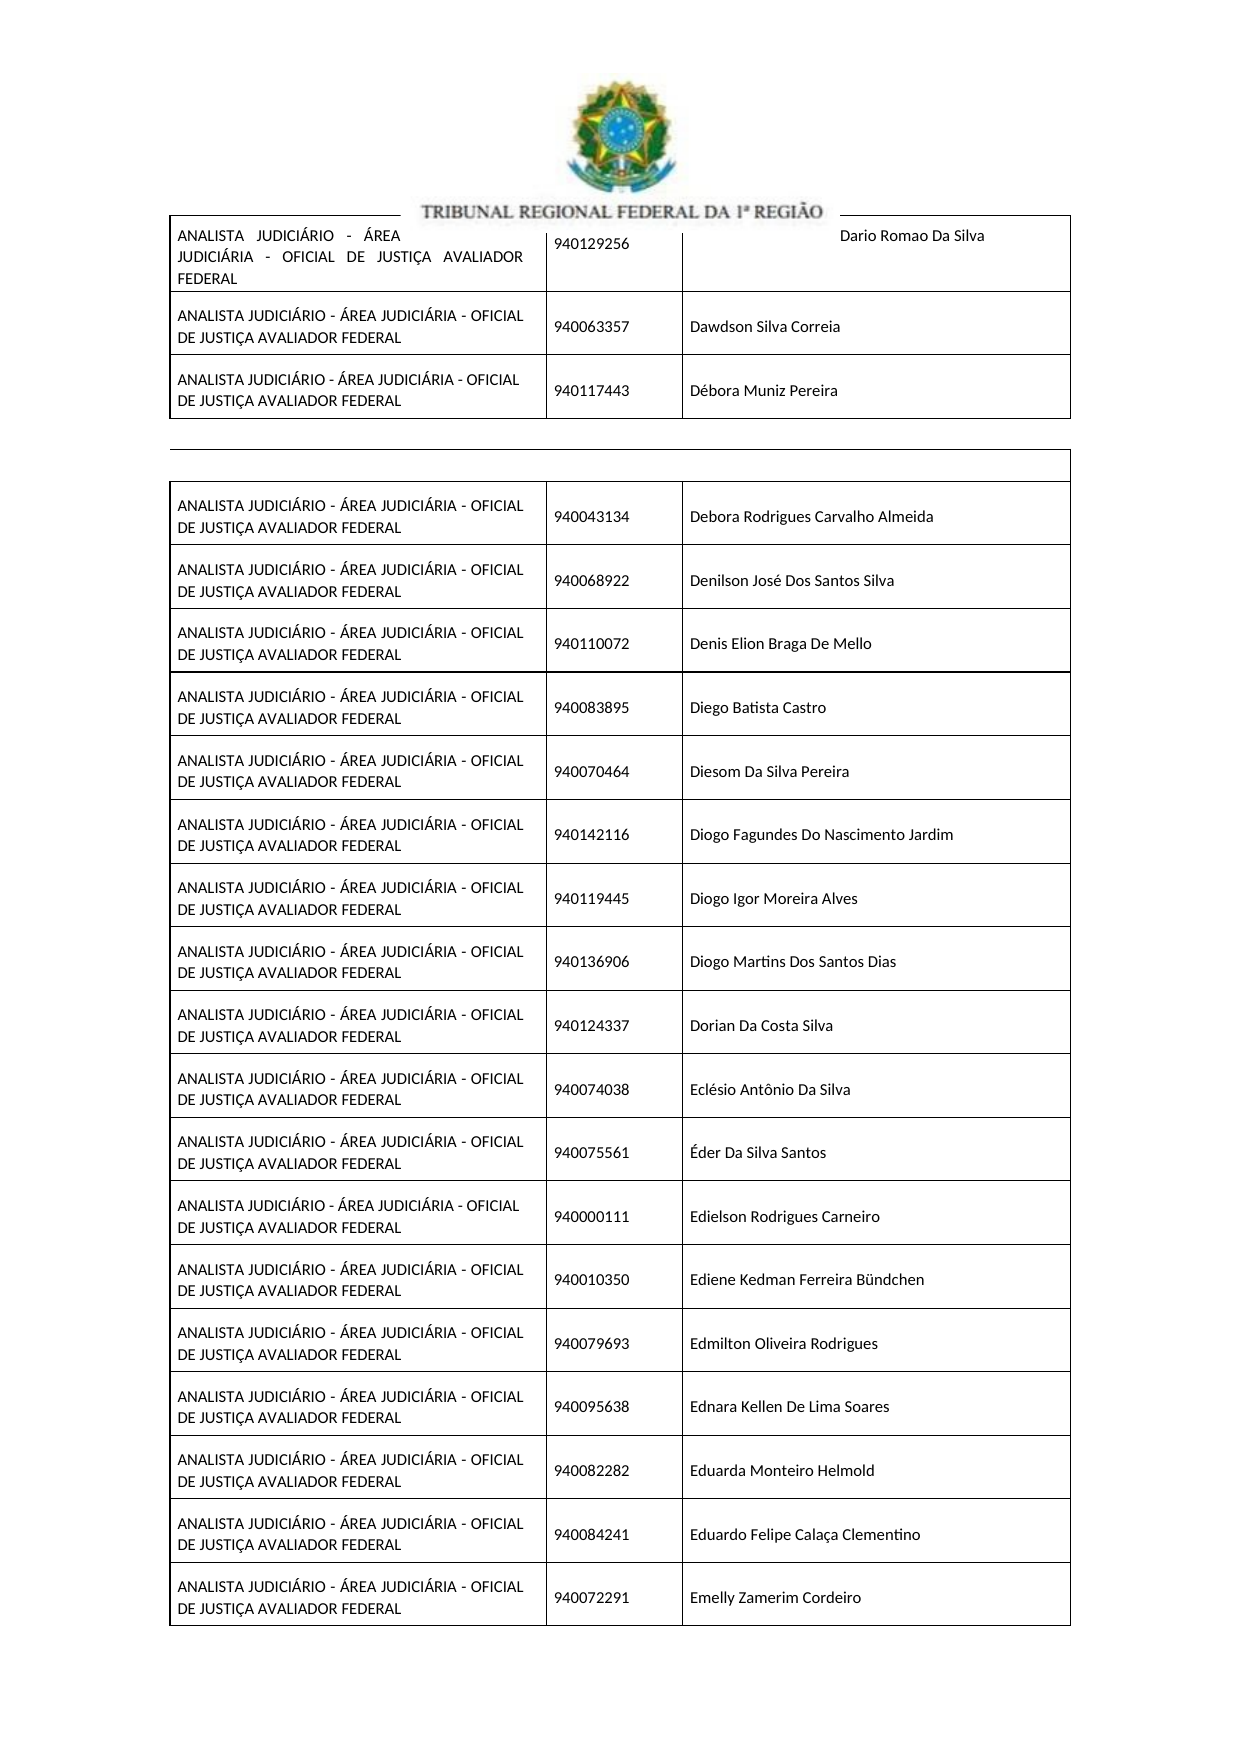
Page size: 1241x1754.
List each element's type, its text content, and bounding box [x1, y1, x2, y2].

table_cell 940082282 [547, 1436, 682, 1498]
table_cell ANALISTA JUDICIÁRIO - ÁREA JUDICIÁRIA - OFICIAL DE JUSTIÇA AVALIADOR FEDERAL [171, 800, 546, 862]
table_cell Dario Romao Da Silva [683, 216, 1070, 291]
table_cell Diogo Igor Moreira Alves [683, 864, 1070, 926]
table_cell Débora Muniz Pereira [683, 355, 1070, 418]
table_cell 940010350 [547, 1245, 682, 1307]
table_cell ANALISTA JUDICIÁRIO - ÁREA JUDICIÁRIA - OFICIAL DE JUSTIÇA AVALIADOR FEDERAL [171, 482, 546, 544]
table_cell ANALISTA JUDICIÁRIO - ÁREA JUDICIÁRIA - OFICIAL DE JUSTIÇA AVALIADOR FEDERAL [171, 292, 546, 354]
table_cell 940095638 [547, 1372, 682, 1434]
table_cell ANALISTA JUDICIÁRIO - ÁREA JUDICIÁRIA - OFICIAL DE JUSTIÇA AVALIADOR FEDERAL [171, 864, 546, 926]
table_cell 940119445 [547, 864, 682, 926]
table_header NOME [683, 450, 1070, 481]
table_cell ANALISTA JUDICIÁRIO - ÁREA JUDICIÁRIA - OFICIAL DE JUSTIÇA AVALIADOR FEDERAL [171, 673, 546, 735]
table_cell Edielson Rodrigues Carneiro [683, 1181, 1070, 1244]
table_cell 940063357 [547, 292, 682, 354]
table_cell ANALISTA JUDICIÁRIO - ÁREA JUDICIÁRIA - OFICIAL DE JUSTIÇA AVALIADOR FEDERAL [171, 609, 546, 671]
table_cell ANALISTA JUDICIÁRIO - ÁREA JUDICIÁRIA - OFICIAL DE JUSTIÇA AVALIADOR FEDERAL [171, 1181, 546, 1244]
table_cell ANALISTA JUDICIÁRIO - ÁREA JUDICIÁRIA - OFICIAL DE JUSTIÇA AVALIADOR FEDERAL [171, 1436, 546, 1498]
table_cell Ednara Kellen De Lima Soares [683, 1372, 1070, 1434]
table_cell 940142116 [547, 800, 682, 862]
table_cell Diesom Da Silva Pereira [683, 736, 1070, 799]
table_cell 940075561 [547, 1118, 682, 1180]
table_cell ANALISTA JUDICIÁRIO - ÁREA JUDICIÁRIA - OFICIAL DE JUSTIÇA AVALIADOR FEDERAL [171, 1563, 546, 1625]
table_cell Ediene Kedman Ferreira Bündchen [683, 1245, 1070, 1307]
table_cell 940129256 [547, 233, 682, 291]
table_header CARGO [170, 450, 546, 481]
table_cell 940068922 [547, 545, 682, 608]
table_cell Edmilton Oliveira Rodrigues [683, 1309, 1070, 1371]
table_cell 940074038 [547, 1054, 682, 1117]
table_cell ANALISTA JUDICIÁRIO - ÁREA JUDICIÁRIA - OFICIAL DE JUSTIÇA AVALIADOR FEDERAL [171, 1054, 546, 1117]
table_cell ANALISTA JUDICIÁRIO - ÁREA JUDICIÁRIA - OFICIAL DE JUSTIÇA AVALIADOR FEDERAL [171, 355, 546, 418]
table_cell Diego Batista Castro [683, 673, 1070, 735]
table_cell ANALISTA JUDICIÁRIO - ÁREA JUDICIÁRIA - OFICIAL DE JUSTIÇA AVALIADOR FEDERAL [171, 545, 546, 608]
table_cell ANALISTA JUDICIÁRIO - ÁREA JUDICIÁRIA - OFICIAL DE JUSTIÇA AVALIADOR FEDERAL [171, 1309, 546, 1371]
table_cell ANALISTA JUDICIÁRIO - ÁREA JUDICIÁRIA - OFICIAL DE JUSTIÇA AVALIADOR FEDERAL [171, 1245, 546, 1307]
table_cell 940084241 [547, 1499, 682, 1562]
table_cell Diogo Fagundes Do Nascimento Jardim [683, 800, 1070, 862]
table_cell 940136906 [547, 927, 682, 989]
table_cell ANALISTA JUDICIÁRIO - ÁREA JUDICIÁRIA - OFICIAL DE JUSTIÇA AVALIADOR FEDERAL [171, 1372, 546, 1434]
table_cell ANALISTA JUDICIÁRIO - ÁREA JUDICIÁRIA - OFICIAL DE JUSTIÇA AVALIADOR FEDERAL [171, 1499, 546, 1562]
table_cell ANALISTA JUDICIÁRIO - ÁREA JUDICIÁRIA - OFICIAL DE JUSTIÇA AVALIADOR FEDERAL [171, 216, 546, 291]
table_cell ANALISTA JUDICIÁRIO - ÁREA JUDICIÁRIA - OFICIAL DE JUSTIÇA AVALIADOR FEDERAL [171, 991, 546, 1053]
table_cell 940079693 [547, 1309, 682, 1371]
table_cell Éder Da Silva Santos [683, 1118, 1070, 1180]
table_cell ANALISTA JUDICIÁRIO - ÁREA JUDICIÁRIA - OFICIAL DE JUSTIÇA AVALIADOR FEDERAL [171, 927, 546, 989]
table_cell Emelly Zamerim Cordeiro [683, 1563, 1070, 1625]
table_cell Eclésio Antônio Da Silva [683, 1054, 1070, 1117]
table_cell 940000111 [547, 1181, 682, 1244]
table_cell ANALISTA JUDICIÁRIO - ÁREA JUDICIÁRIA - OFICIAL DE JUSTIÇA AVALIADOR FEDERAL [171, 1118, 546, 1180]
table_cell Dawdson Silva Correia [683, 292, 1070, 354]
table_cell 940117443 [547, 355, 682, 418]
table_cell 940110072 [547, 609, 682, 671]
table_cell Diogo Martins Dos Santos Dias [683, 927, 1070, 989]
table_cell 940072291 [547, 1563, 682, 1625]
table_cell 940083895 [547, 673, 682, 735]
table_cell Eduardo Felipe Calaça Clementino [683, 1499, 1070, 1562]
table_cell Debora Rodrigues Carvalho Almeida [683, 482, 1070, 544]
table_header INSCRIÇÃO [546, 450, 683, 481]
table_cell ANALISTA JUDICIÁRIO - ÁREA JUDICIÁRIA - OFICIAL DE JUSTIÇA AVALIADOR FEDERAL [171, 736, 546, 799]
table_cell 940124337 [547, 991, 682, 1053]
table_cell 940070464 [547, 736, 682, 799]
table_cell 940043134 [547, 482, 682, 544]
table_cell Denilson José Dos Santos Silva [683, 545, 1070, 608]
table_cell Eduarda Monteiro Helmold [683, 1436, 1070, 1498]
table_cell Dorian Da Costa Silva [683, 991, 1070, 1053]
table_cell Denis Elion Braga De Mello [683, 609, 1070, 671]
